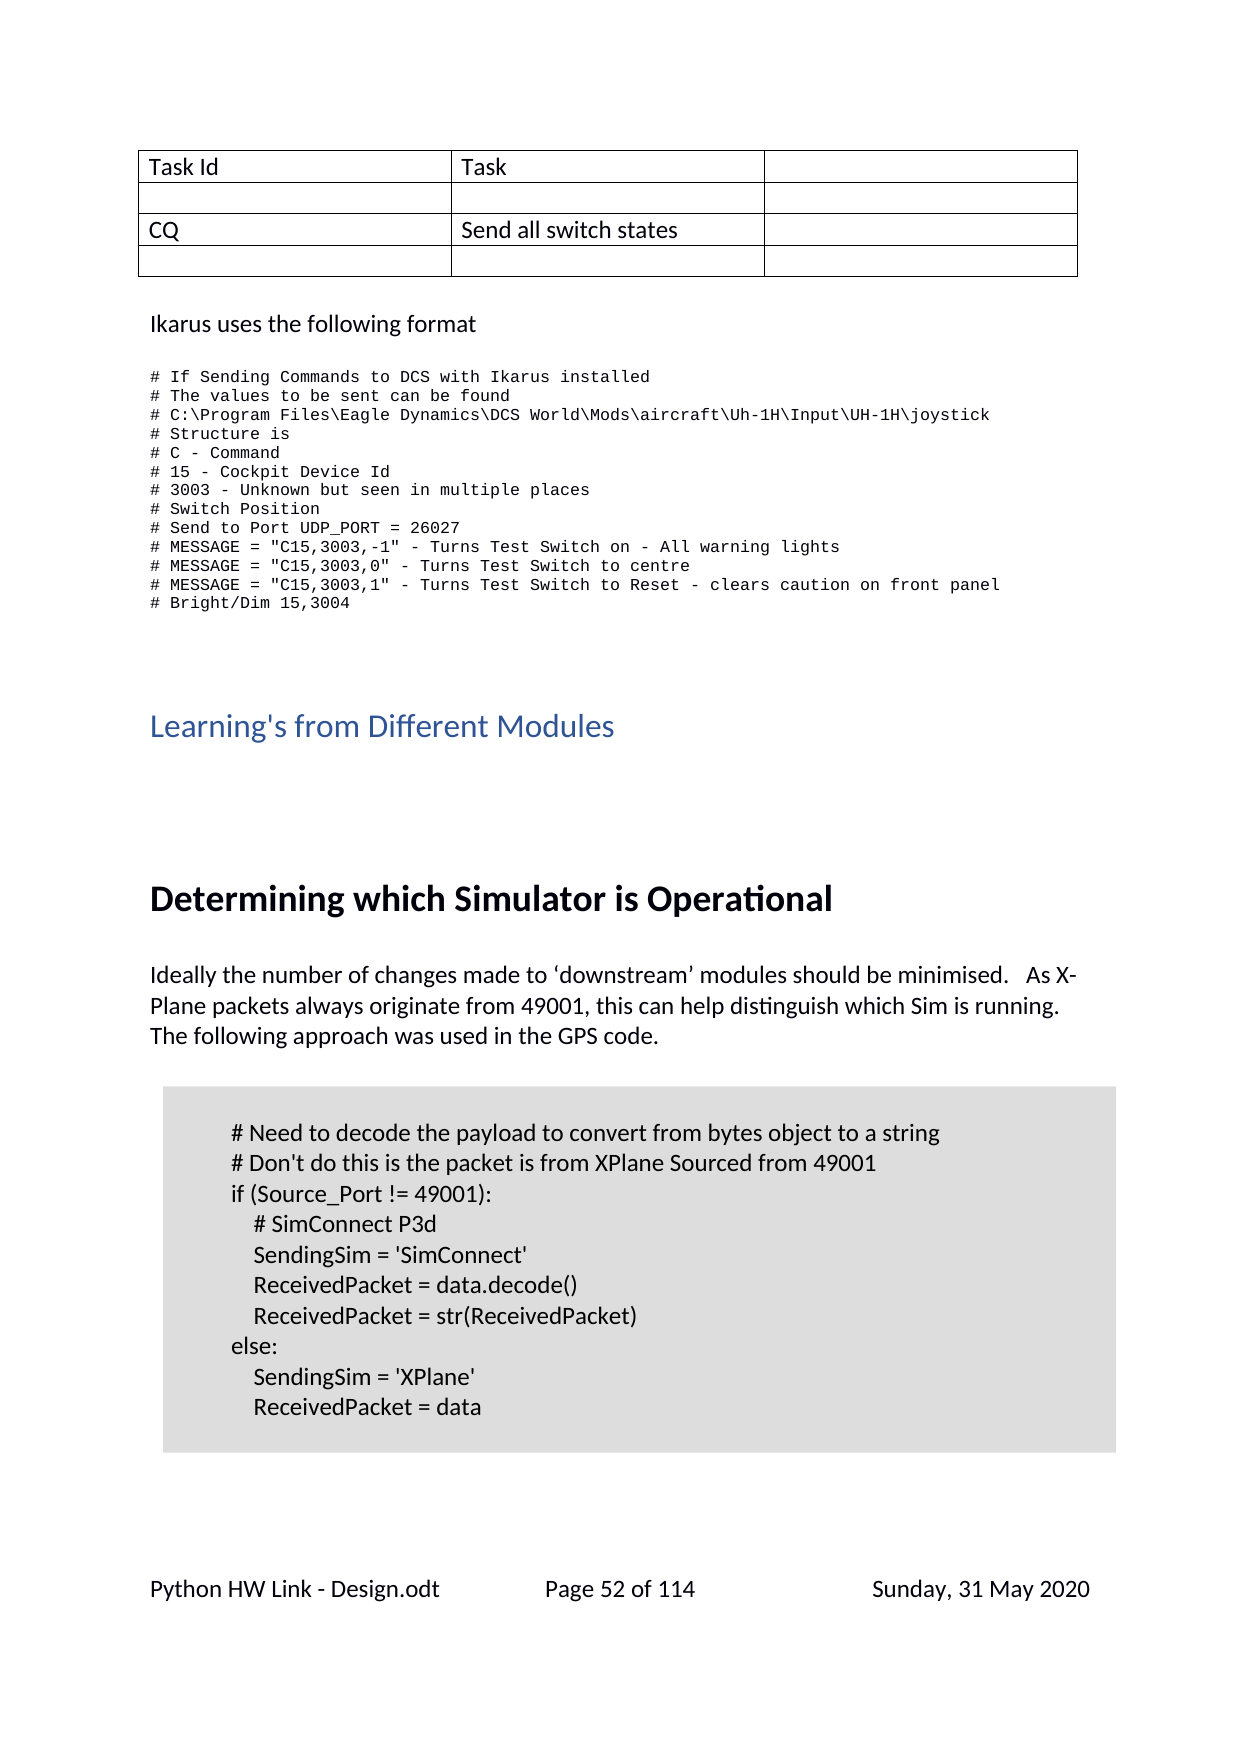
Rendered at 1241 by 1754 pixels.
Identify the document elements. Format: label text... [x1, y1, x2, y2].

text Ikarus uses the following format [150, 308, 1090, 338]
table_cell [452, 183, 764, 213]
text # C:\Program Files\Eagle Dynamics\DCS World\Mods\aircraft\Uh-1H\Input\UH-1H\joystick [150, 407, 1090, 425]
table_cell CQ [139, 214, 451, 245]
text Ideally the number of changes made to ‘downstream’ modules should be minimised. As X-Plane packets always originate from 49001, this can help distinguish which Sim is running. The following approach was used in the GPS code. [150, 959, 1090, 1051]
text # Send to Port UDP_PORT = 26027 [150, 520, 1090, 538]
text # MESSAGE = "C15,3003,-1" - Turns Test Switch on - All warning lights [150, 538, 1090, 557]
table_cell [765, 246, 1077, 276]
text # If Sending Commands to DCS with Ikarus installed [150, 369, 1090, 388]
text # 3003 - Unknown but seen in multiple places [150, 482, 1090, 501]
text # MESSAGE = "C15,3003,1" - Turns Test Switch to Reset - clears caution on front panel [150, 576, 1090, 595]
table_cell [452, 246, 764, 276]
text # 15 - Cockpit Device Id [150, 463, 1090, 482]
text # Bright/Dim 15,3004 [150, 595, 1090, 614]
table_cell [765, 183, 1077, 213]
table_header Task [452, 151, 764, 182]
subtitle Determining which Simulator is Operational [150, 874, 1090, 920]
table_header [765, 151, 1077, 182]
text # MESSAGE = "C15,3003,0" - Turns Test Switch to centre [150, 557, 1090, 576]
table_header Task Id [139, 151, 451, 182]
table_cell [139, 183, 451, 213]
text # The values to be sent can be found [150, 388, 1090, 407]
table_cell [139, 246, 451, 276]
subtitle Learning's from Different Modules [150, 705, 1090, 745]
table_cell [765, 214, 1077, 245]
text # Structure is [150, 425, 1090, 444]
text # C - Command [150, 444, 1090, 463]
text # Switch Position [150, 501, 1090, 520]
table_cell Send all switch states [452, 214, 764, 245]
